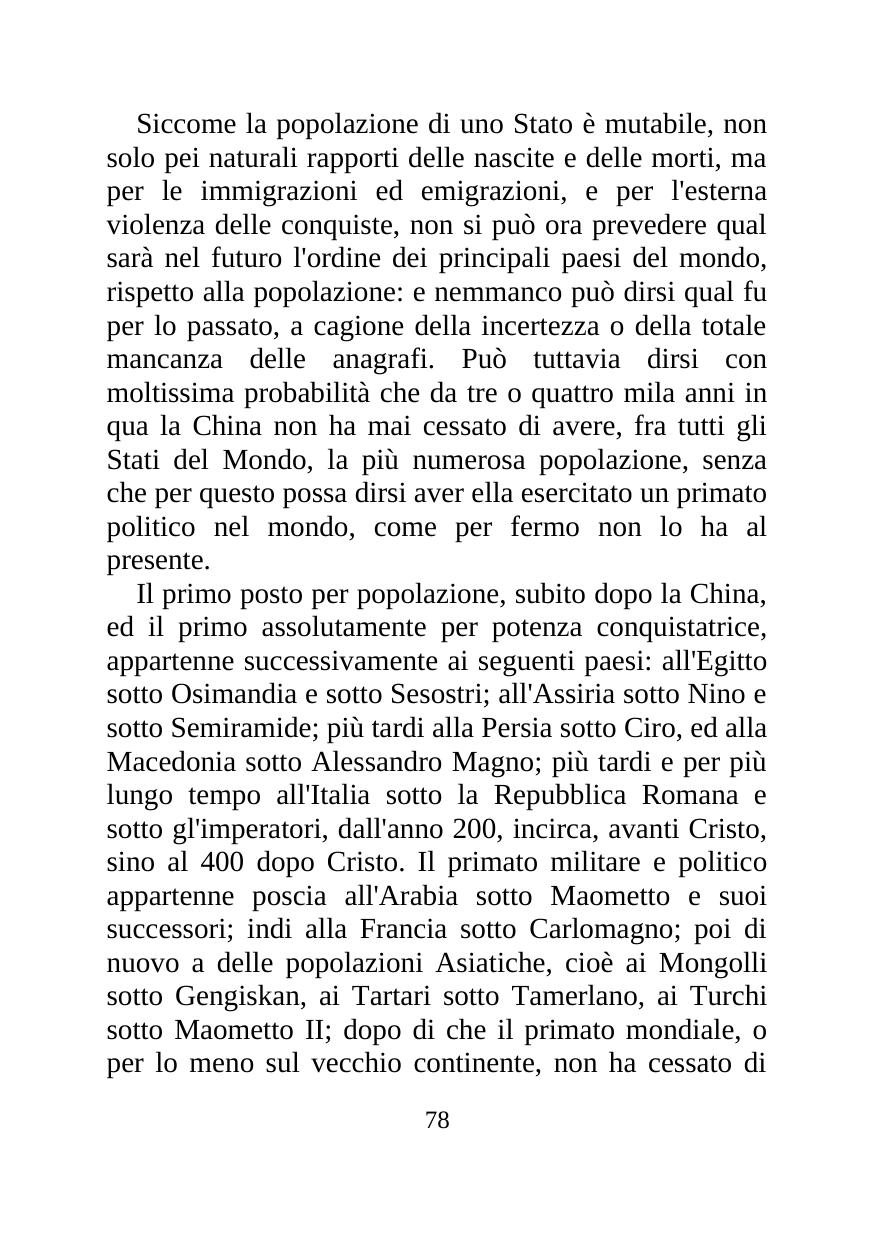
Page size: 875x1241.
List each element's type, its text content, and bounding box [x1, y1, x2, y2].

text Siccome la popolazione di uno Stato è mutabile, non solo pei naturali rapporti delle nascite e delle morti, ma per le immigrazioni ed emigrazioni, e per l'esterna violenza delle conquiste, non si può ora prevedere qual sarà nel futuro l'ordine dei principali paesi del mondo, rispetto alla popolazione: e nemmanco può dirsi qual fu per lo passato, a cagione della incertezza o della totale mancanza delle anagrafi. Può tuttavia dirsi con moltissima probabilità che da tre o quattro mila anni in qua la China non ha mai cessato di avere, fra tutti gli Stati del Mondo, la più numerosa popolazione, senza che per questo possa dirsi aver ella esercitato un primato politico nel mondo, come per fermo non lo ha al presente. [106, 106, 768, 576]
text Il primo posto per popolazione, subito dopo la China, ed il primo assolutamente per potenza conquistatrice, appartenne successivamente ai seguenti paesi: all'Egitto sotto Osimandia e sotto Sesostri; all'Assiria sotto Nino e sotto Semiramide; più tardi alla Persia sotto Ciro, ed alla Macedonia sotto Alessandro Magno; più tardi e per più lungo tempo all'Italia sotto la Repubblica Romana e sotto gl'imperatori, dall'anno 200, incirca, avanti Cristo, sino al 400 dopo Cristo. Il primato militare e politico appartenne poscia all'Arabia sotto Maometto e suoi successori; indi alla Francia sotto Carlomagno; poi di nuovo a delle popolazioni Asiatiche, cioè ai Mongolli sotto Gengiskan, ai Tartari sotto Tamerlano, ai Turchi sotto Maometto II; dopo di che il primato mondiale, o per lo meno sul vecchio continente, non ha cessato di [106, 576, 768, 1079]
